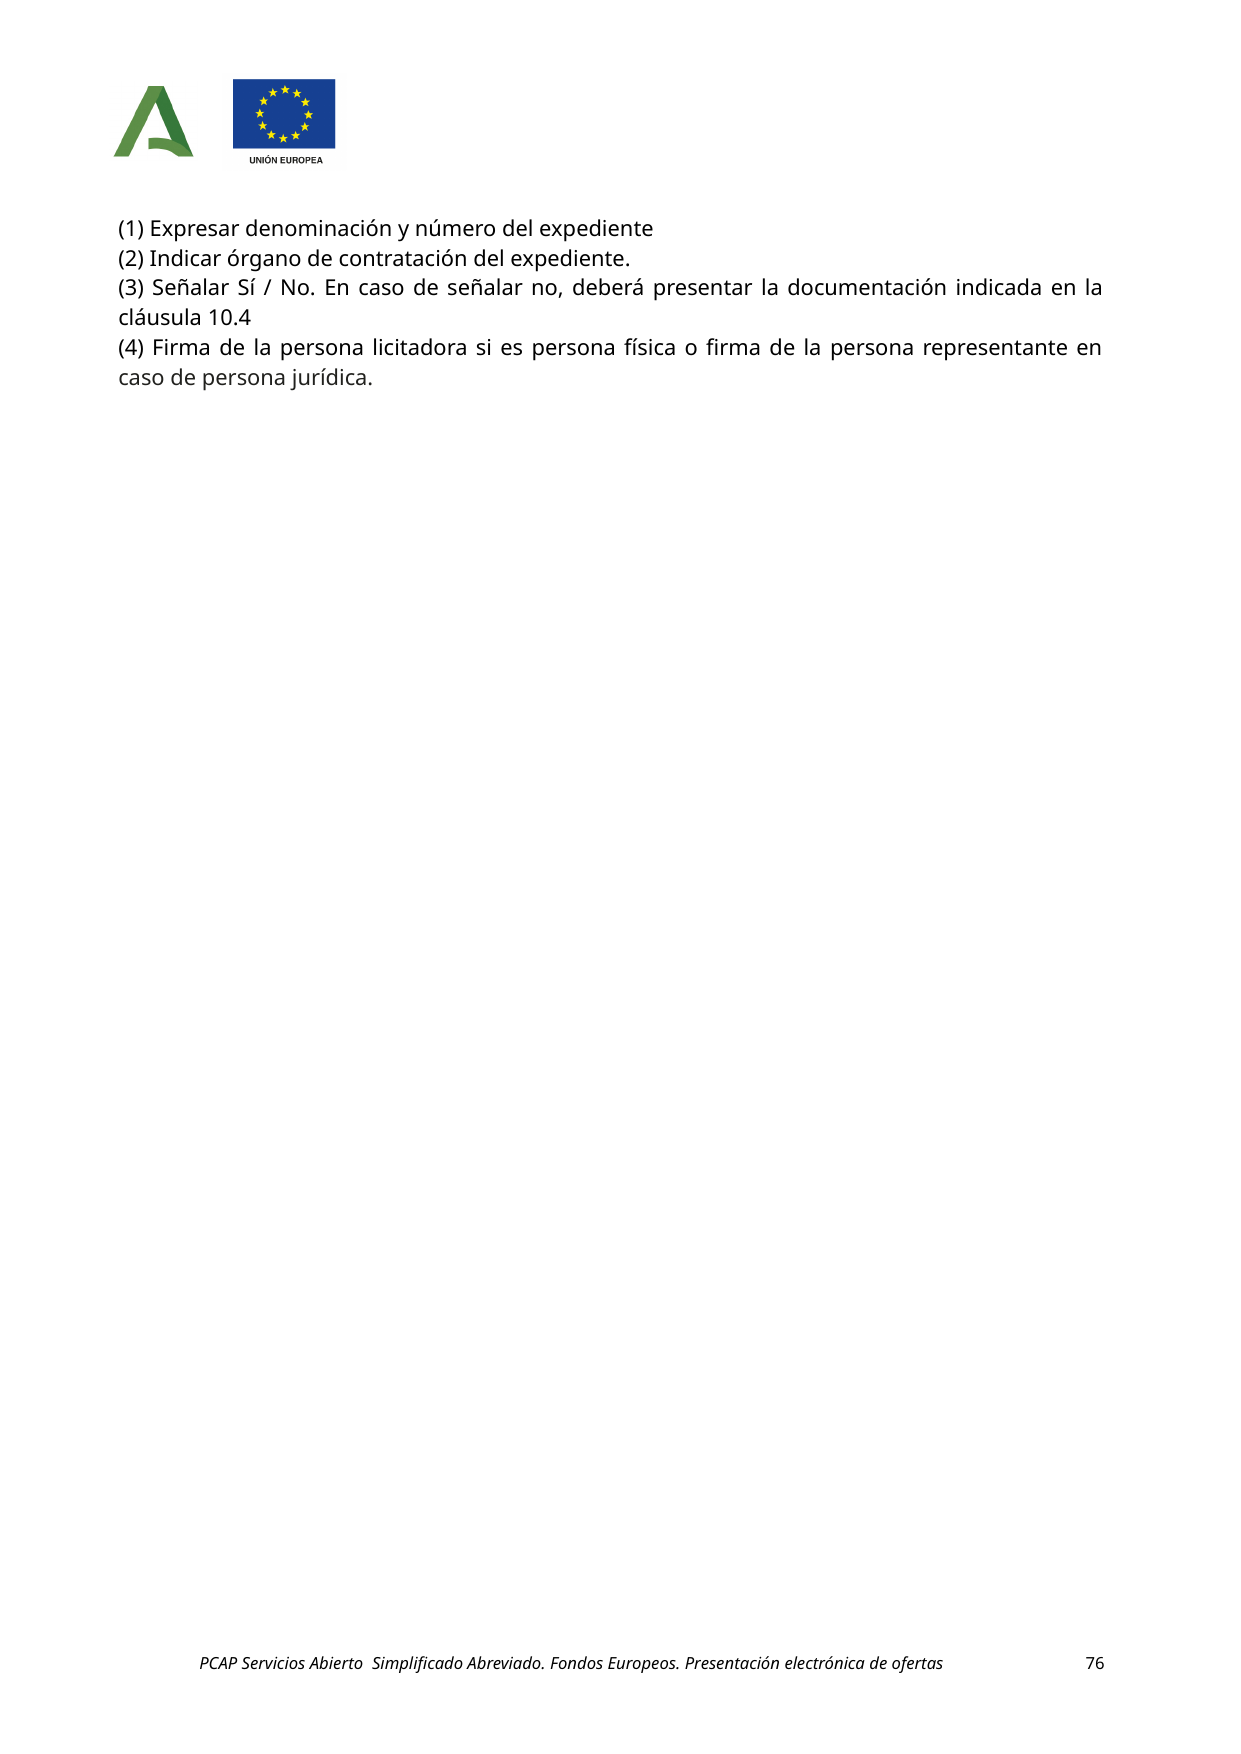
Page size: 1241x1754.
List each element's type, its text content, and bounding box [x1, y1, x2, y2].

text (2) Indicar órgano de contratación del expediente. [118, 242, 1104, 272]
text (1) Expresar denominación y número del expediente [118, 213, 1104, 242]
picture [109, 81, 198, 161]
picture [221, 73, 347, 171]
text (3) Señalar Sí / No. En caso de señalar no, deberá presentar la documentación indicada en la cláusula 10.4 [118, 272, 1104, 332]
text (4) Firma de la persona licitadora si es persona física o firma de la persona representante en caso de persona jurídica. [118, 332, 1104, 391]
